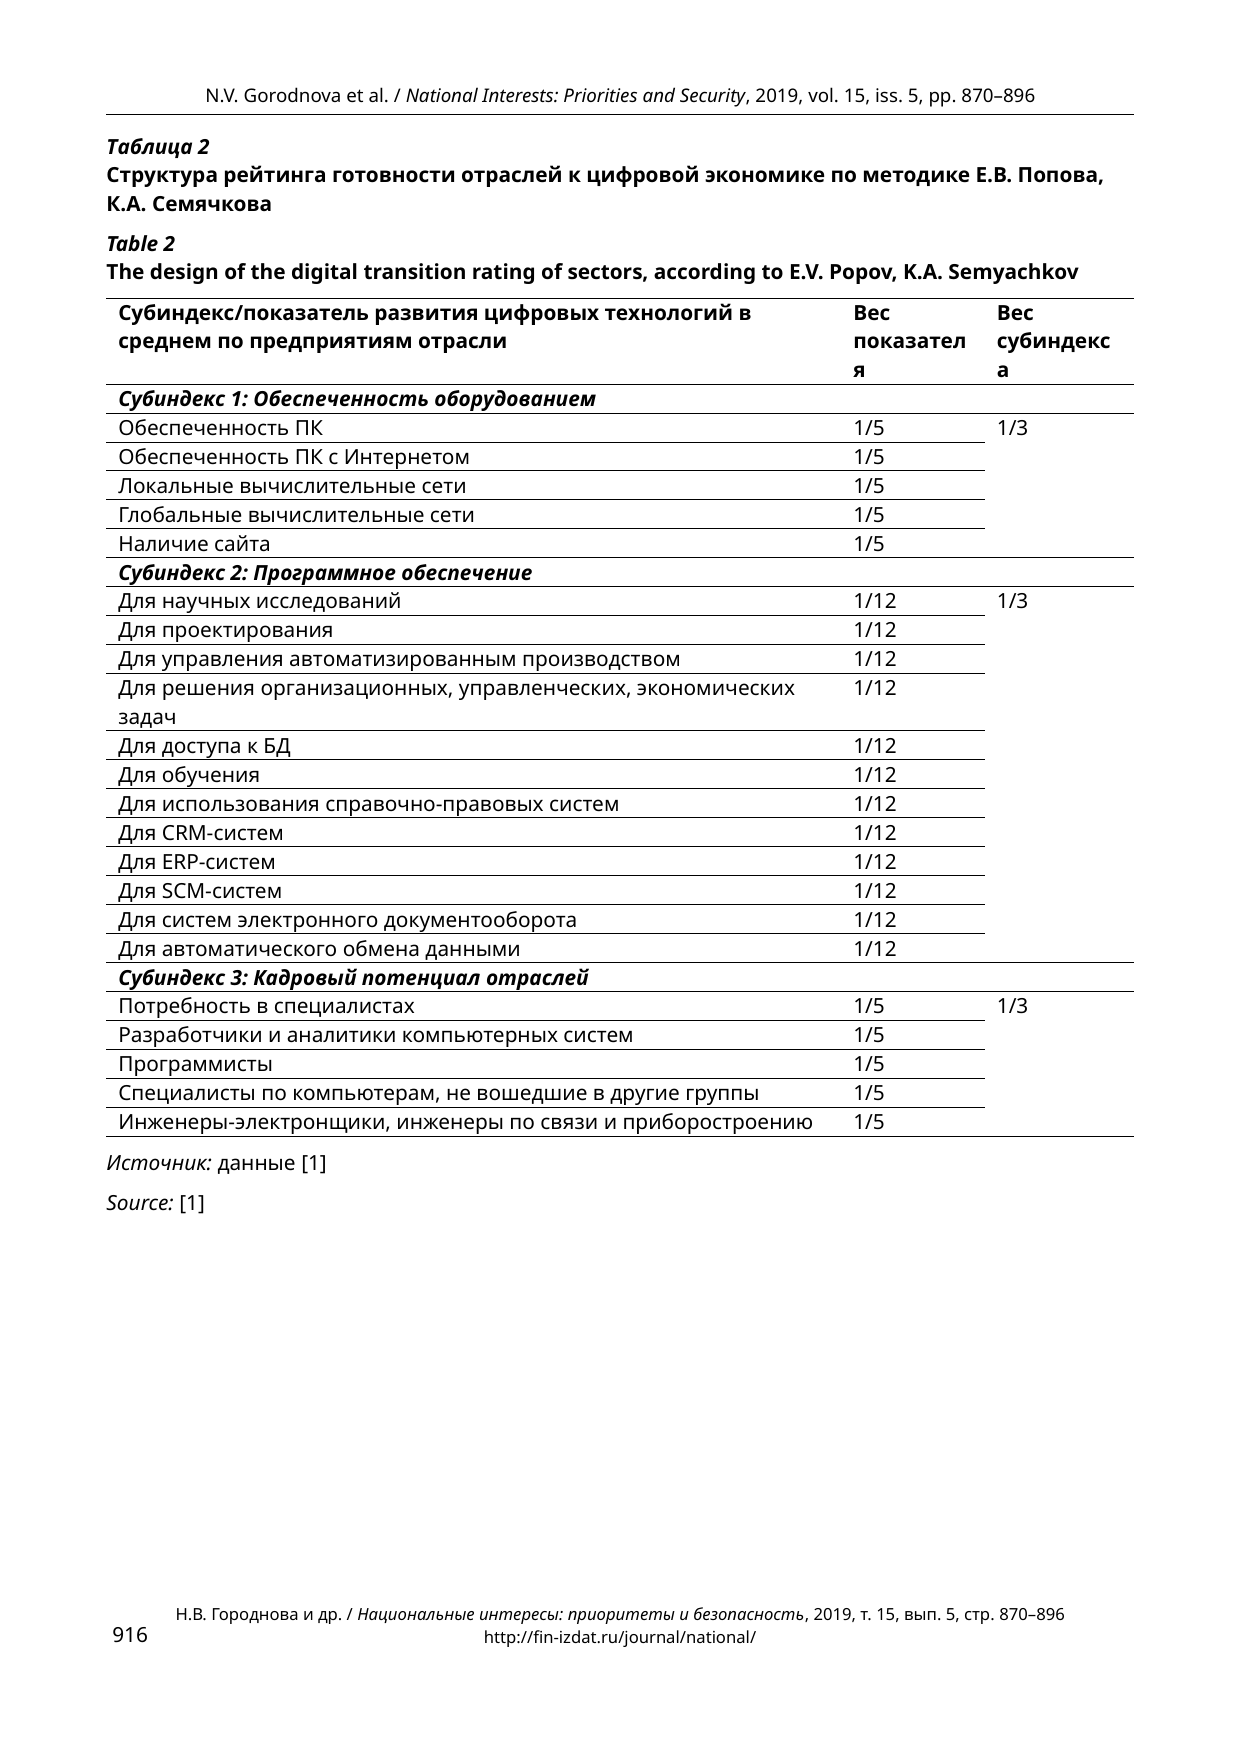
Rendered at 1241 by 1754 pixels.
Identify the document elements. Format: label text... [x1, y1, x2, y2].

table_cell 1/5 [841, 414, 985, 441]
table_cell Разработчики и аналитики компьютерных систем [106, 1021, 841, 1049]
table_cell 1/12 [841, 731, 985, 759]
table_cell 1/12 [841, 674, 985, 730]
table_cell 1/5 [841, 500, 985, 528]
table_cell 1/12 [841, 905, 985, 933]
table_cell 1/3 [985, 992, 1134, 1136]
table_cell 1/5 [841, 992, 985, 1020]
table_cell Для доступа к БД [106, 731, 841, 759]
table_cell Для использования справочно-правовых систем [106, 789, 841, 817]
table_cell 1/5 [841, 1021, 985, 1049]
table_cell Для проектирования [106, 616, 841, 644]
table_cell 1/5 [841, 529, 985, 557]
table_cell 1/5 [841, 1108, 985, 1136]
table_cell Инженеры-электронщики, инженеры по связи и приборостроению [106, 1108, 841, 1136]
table_cell 1/12 [841, 645, 985, 673]
table_cell Специалисты по компьютерам, не вошедшие в другие группы [106, 1079, 841, 1107]
table_cell Наличие сайта [106, 529, 841, 557]
table_cell Для систем электронного документооборота [106, 905, 841, 933]
table_cell Для ЕRР-систем [106, 847, 841, 875]
table_cell 1/12 [841, 760, 985, 788]
table_cell 1/3 [985, 414, 1134, 557]
table_header Вес показателя [841, 299, 985, 383]
table_cell 1/12 [841, 616, 985, 644]
table_cell 1/3 [985, 587, 1134, 962]
table_cell Для SCM-систем [106, 876, 841, 904]
table_cell Для научных исследований [106, 587, 841, 615]
text Таблица 2 [106, 132, 1134, 160]
table_cell Субиндекс 1: Обеспеченность оборудованием [106, 385, 1134, 412]
table_cell 1/5 [841, 1050, 985, 1078]
table_cell Для решения организационных, управленческих, экономических задач [106, 674, 841, 730]
table_header Вес субиндекса [985, 299, 1134, 383]
table_cell 1/5 [841, 443, 985, 470]
table_cell 1/12 [841, 876, 985, 904]
table_cell Потребность в специалистах [106, 992, 841, 1020]
table_cell 1/12 [841, 789, 985, 817]
table_cell Для автоматического обмена данными [106, 934, 841, 962]
table_cell 1/12 [841, 847, 985, 875]
table_cell 1/12 [841, 587, 985, 615]
table_cell 1/5 [841, 471, 985, 499]
text Структура рейтинга готовности отраслей к цифровой экономике по методике Е.В. Попова, К.А. Семячкова [106, 160, 1134, 217]
table_cell Субиндекс 2: Программное обеспечение [106, 558, 1134, 586]
text The design of the digital transition rating of sectors, according to E.V. Popov, K.A. Semyachkov [106, 257, 1134, 286]
table_cell 1/5 [841, 1079, 985, 1107]
text Source: [1] [106, 1188, 1134, 1217]
table_cell Для обучения [106, 760, 841, 788]
table_cell 1/12 [841, 934, 985, 962]
text Table 2 [106, 229, 1134, 257]
table_cell Глобальные вычислительные сети [106, 500, 841, 528]
table_cell 1/12 [841, 818, 985, 846]
table_cell Для СRМ-систем [106, 818, 841, 846]
table_cell Обеспеченность ПК с Интернетом [106, 443, 841, 470]
text Источник: данные [1] [106, 1148, 1134, 1177]
table_cell Локальные вычислительные сети [106, 471, 841, 499]
table_cell Программисты [106, 1050, 841, 1078]
table_header Субиндекс/показатель развития цифровых технологий в среднем по предприятиям отрасли [106, 299, 841, 383]
table_cell Субиндекс 3: Кадровый потенциал отраслей [106, 963, 1134, 991]
table_cell Обеспеченность ПК [106, 414, 841, 441]
table_cell Для управления автоматизированным производством [106, 645, 841, 673]
